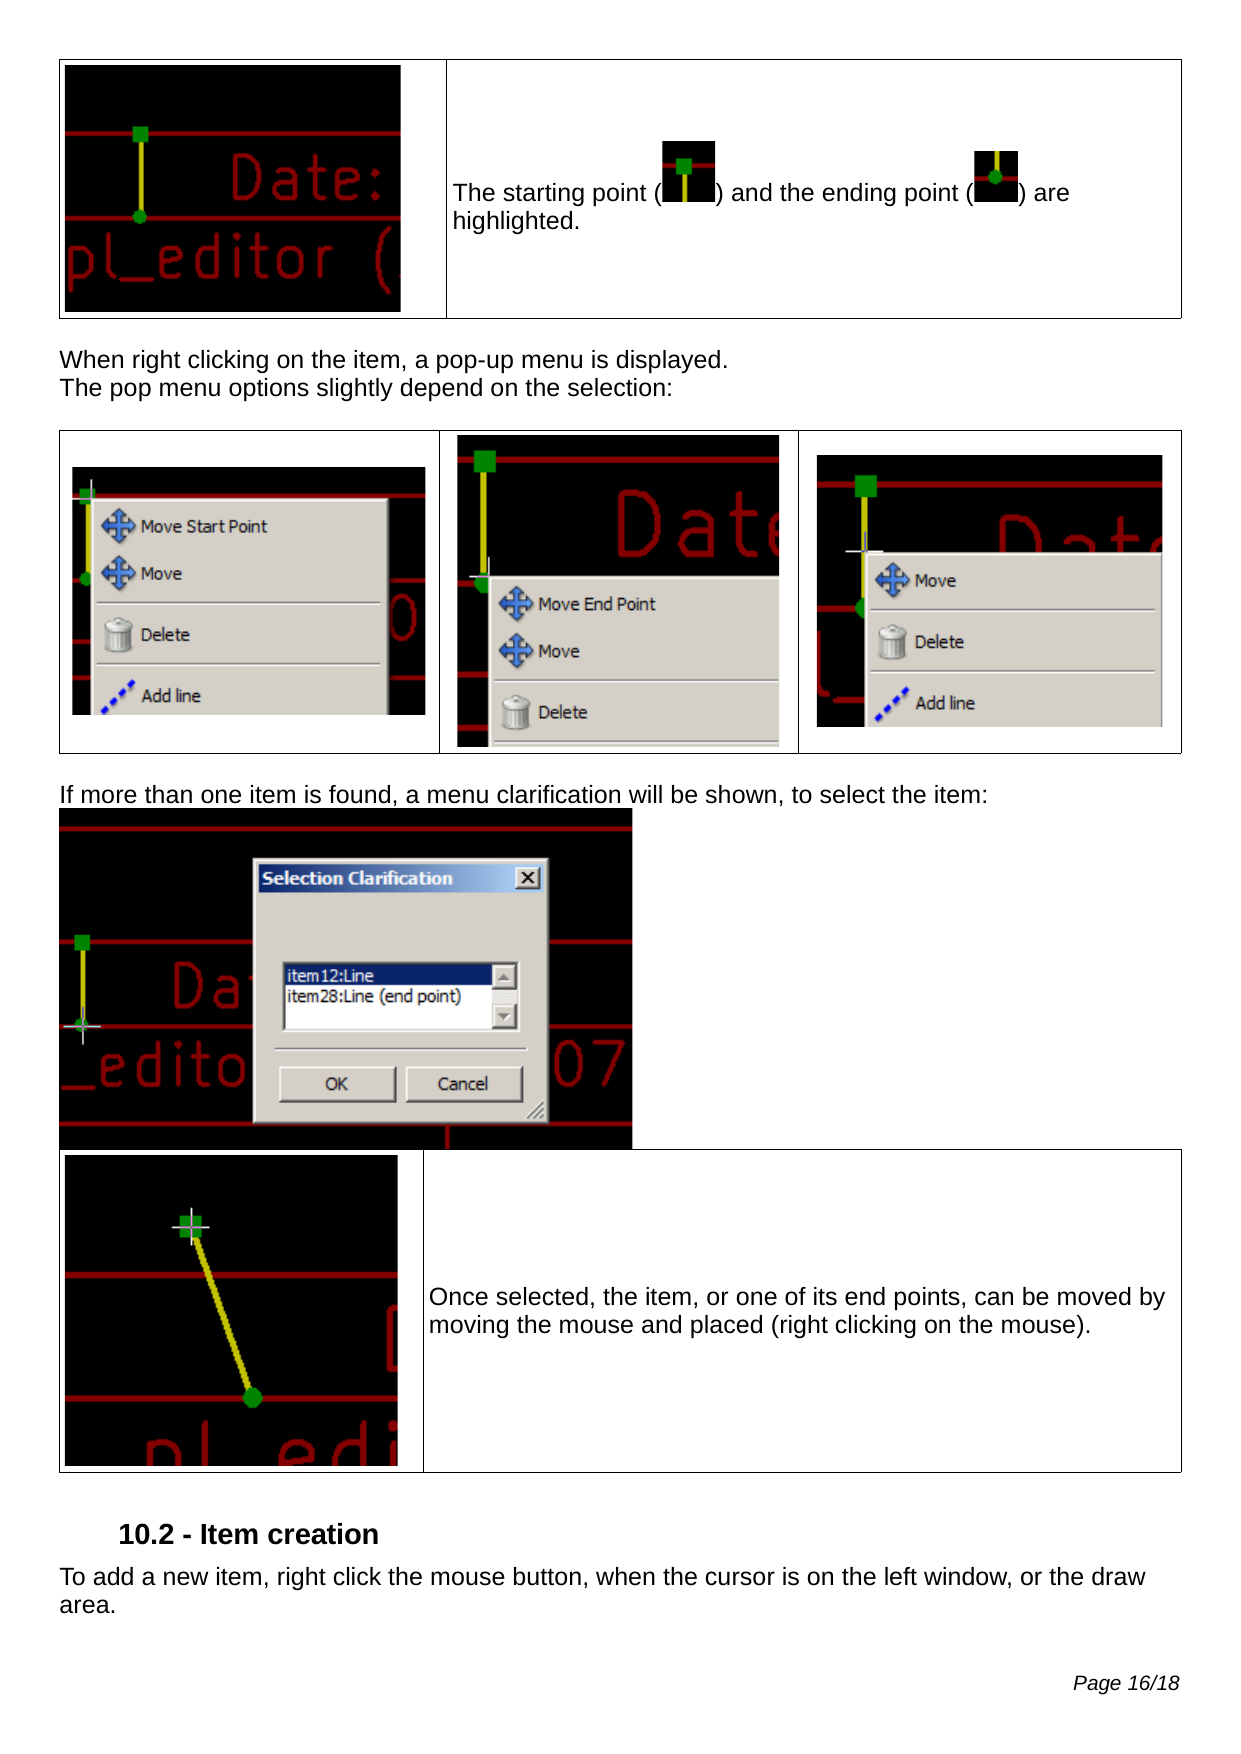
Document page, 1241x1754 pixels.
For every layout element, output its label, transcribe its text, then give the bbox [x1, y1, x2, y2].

picture [64, 1155, 398, 1466]
text To add a new item, right click the mouse button, when the cursor is on the left window, or the draw area. [59, 1562, 1181, 1618]
picture [974, 151, 1018, 202]
table_header Once selected, the item, or one of its end points, can be moved by moving the mouse and placed (right clicking on the mouse). [424, 1150, 1181, 1472]
picture [816, 455, 1163, 727]
text When right clicking on the item, a pop-up menu is displayed. [59, 346, 1181, 374]
subtitle Item creation [118, 1518, 1181, 1550]
table_header [440, 431, 798, 752]
text The pop menu options slightly depend on the selection: [59, 374, 1181, 402]
picture [72, 467, 426, 715]
table_header [60, 431, 439, 752]
text If more than one item is found, a menu clarification will be shown, to select the item: [59, 781, 1181, 809]
picture [457, 435, 780, 747]
picture [662, 141, 716, 202]
table_header [60, 60, 446, 317]
table_header [60, 1150, 423, 1472]
table_header The starting point () and the ending point () are highlighted. [447, 60, 1181, 317]
picture [64, 65, 401, 312]
table_header [799, 431, 1181, 752]
picture [59, 808, 633, 1149]
